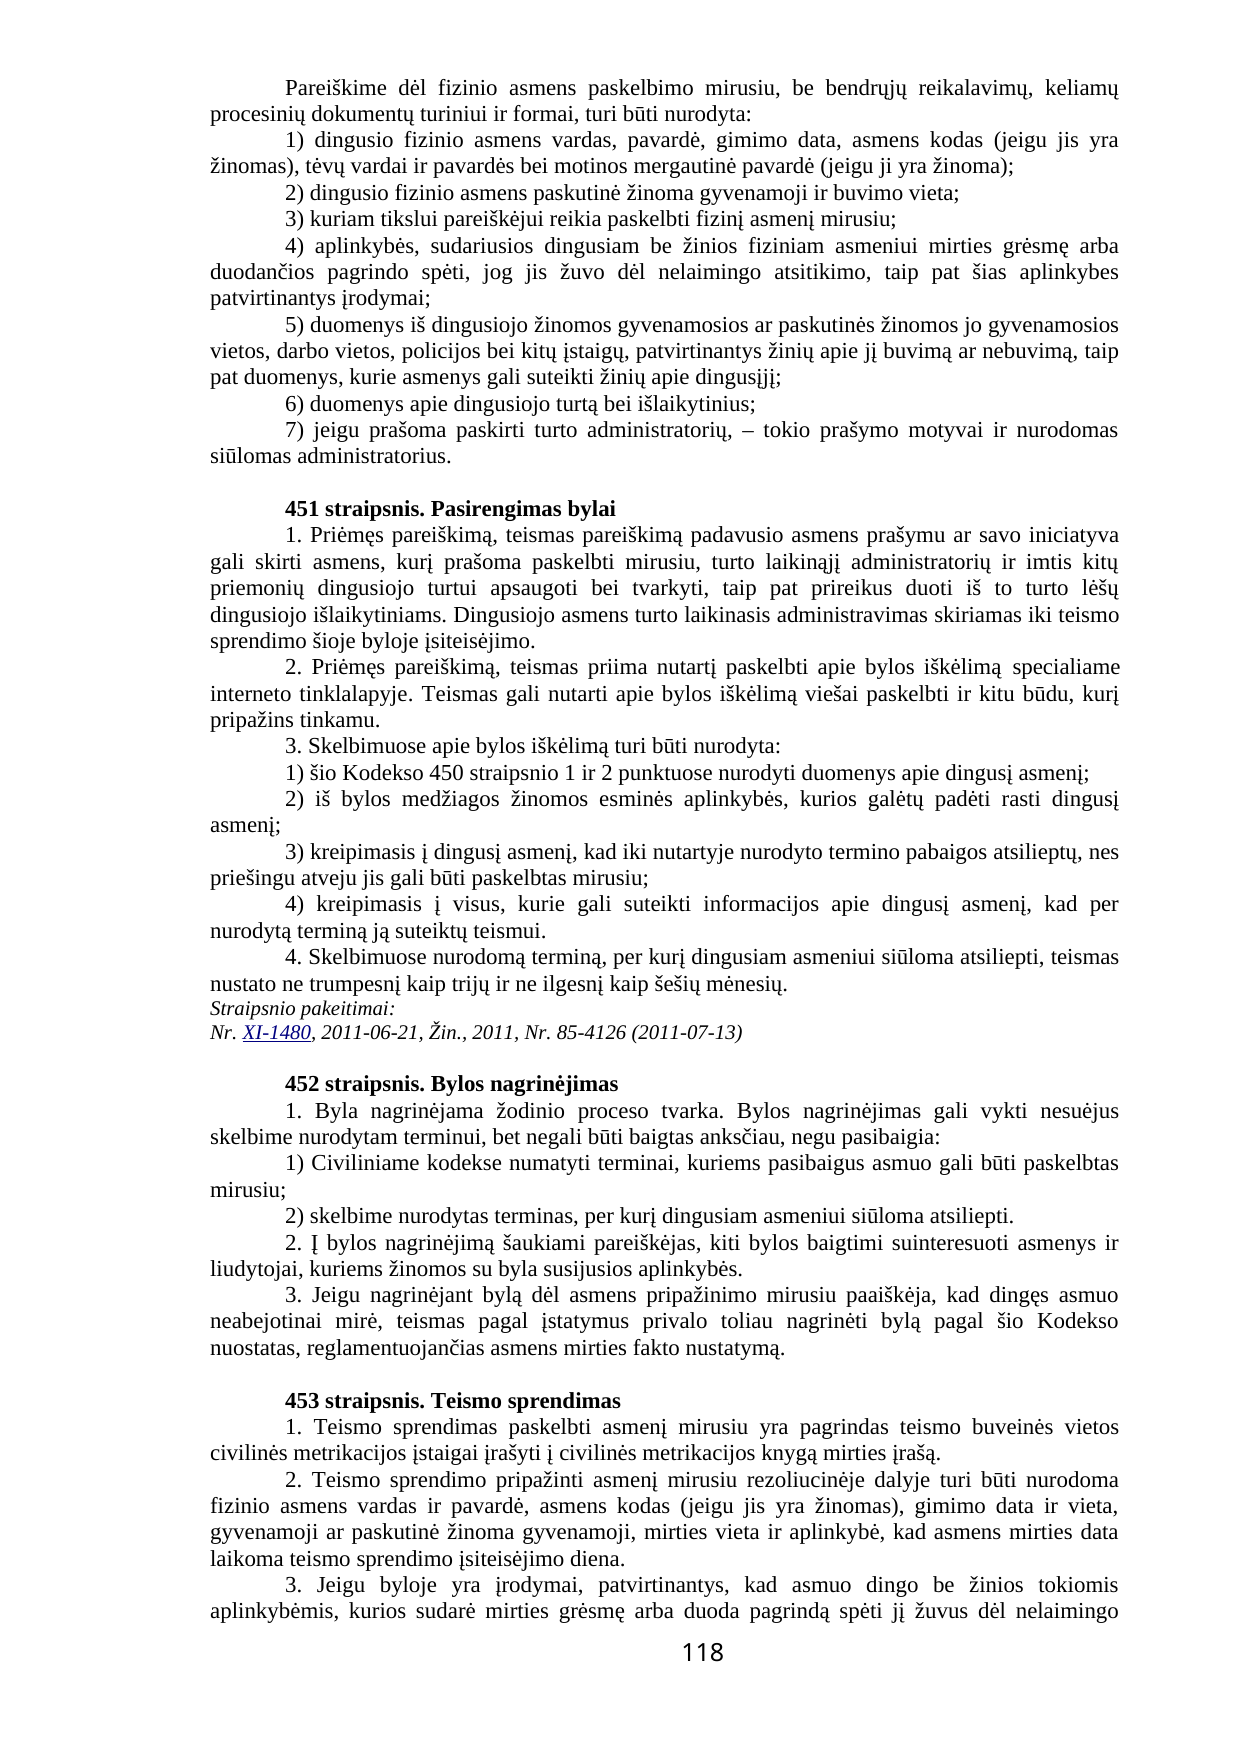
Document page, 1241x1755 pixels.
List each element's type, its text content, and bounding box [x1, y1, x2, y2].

text 453 straipsnis. Teismo sprendimas [210, 1387, 1120, 1413]
text 3. Skelbimuose apie bylos iškėlimą turi būti nurodyta: [210, 732, 1120, 759]
text 3. Jeigu nagrinėjant bylą dėl asmens pripažinimo mirusiu paaiškėja, kad dingęs asmuo neabejotinai mirė, teismas pagal įstatymus privalo toliau nagrinėti bylą pagal šio Kodekso nuostatas, reglamentuojančias asmens mirties fakto nustatymą. [210, 1281, 1120, 1360]
text 3) kuriam tikslui pareiškėjui reikia paskelbti fizinį asmenį mirusiu; [210, 205, 1120, 232]
text 2) dingusio fizinio asmens paskutinė žinoma gyvenamoji ir buvimo vieta; [210, 179, 1120, 205]
text 4. Skelbimuose nurodomą terminą, per kurį dingusiam asmeniui siūloma atsiliepti, teismas nustato ne trumpesnį kaip trijų ir ne ilgesnį kaip šešių mėnesių. [210, 943, 1120, 996]
text 1. Byla nagrinėjama žodinio proceso tvarka. Bylos nagrinėjimas gali vykti nesuėjus skelbime nurodytam terminui, bet negali būti baigtas anksčiau, negu pasibaigia: [210, 1097, 1120, 1149]
text 7) jeigu prašoma paskirti turto administratorių, – tokio prašymo motyvai ir nurodomas siūlomas administratorius. [210, 416, 1120, 469]
text 1) šio Kodekso 450 straipsnio 1 ir 2 punktuose nurodyti duomenys apie dingusį asmenį; [210, 759, 1120, 785]
text 2) iš bylos medžiagos žinomos esminės aplinkybės, kurios galėtų padėti rasti dingusį asmenį; [210, 785, 1120, 838]
text 4) kreipimasis į visus, kurie gali suteikti informacijos apie dingusį asmenį, kad per nurodytą terminą ją suteiktų teismui. [210, 891, 1120, 943]
text 2) skelbime nurodytas terminas, per kurį dingusiam asmeniui siūloma atsiliepti. [210, 1202, 1120, 1228]
text 1) Civiliniame kodekse numatyti terminai, kuriems pasibaigus asmuo gali būti paskelbtas mirusiu; [210, 1149, 1120, 1202]
text Pareiškime dėl fizinio asmens paskelbimo mirusiu, be bendrųjų reikalavimų, keliamų procesinių dokumentų turiniui ir formai, turi būti nurodyta: [210, 73, 1120, 126]
text 452 straipsnis. Bylos nagrinėjimas [210, 1070, 1120, 1097]
text 1. Priėmęs pareiškimą, teismas pareiškimą padavusio asmens prašymu ar savo iniciatyva gali skirti asmens, kurį prašoma paskelbti mirusiu, turto laikinąjį administratorių ir imtis kitų priemonių dingusiojo turtui apsaugoti bei tvarkyti, taip pat prireikus duoti iš to turto lėšų dingusiojo išlaikytiniams. Dingusiojo asmens turto laikinasis administravimas skiriamas iki teismo sprendimo šioje byloje įsiteisėjimo. [210, 522, 1120, 653]
text 6) duomenys apie dingusiojo turtą bei išlaikytinius; [210, 390, 1120, 416]
text 2. Teismo sprendimo pripažinti asmenį mirusiu rezoliucinėje dalyje turi būti nurodoma fizinio asmens vardas ir pavardė, asmens kodas (jeigu jis yra žinomas), gimimo data ir vieta, gyvenamoji ar paskutinė žinoma gyvenamoji, mirties vieta ir aplinkybė, kad asmens mirties data laikoma teismo sprendimo įsiteisėjimo diena. [210, 1466, 1120, 1571]
text Nr. XI-1480, 2011-06-21, Žin., 2011, Nr. 85-4126 (2011-07-13) [210, 1020, 1120, 1044]
text 1. Teismo sprendimas paskelbti asmenį mirusiu yra pagrindas teismo buveinės vietos civilinės metrikacijos įstaigai įrašyti į civilinės metrikacijos knygą mirties įrašą. [210, 1413, 1120, 1466]
text 451 straipsnis. Pasirengimas bylai [210, 495, 1120, 522]
text Straipsnio pakeitimai: [210, 996, 1120, 1020]
text 2. Priėmęs pareiškimą, teismas priima nutartį paskelbti apie bylos iškėlimą specialiame interneto tinklalapyje. Teismas gali nutarti apie bylos iškėlimą viešai paskelbti ir kitu būdu, kurį pripažins tinkamu. [210, 653, 1120, 732]
text 4) aplinkybės, sudariusios dingusiam be žinios fiziniam asmeniui mirties grėsmę arba duodančios pagrindo spėti, jog jis žuvo dėl nelaimingo atsitikimo, taip pat šias aplinkybes patvirtinantys įrodymai; [210, 232, 1120, 311]
text 2. Į bylos nagrinėjimą šaukiami pareiškėjas, kiti bylos baigtimi suinteresuoti asmenys ir liudytojai, kuriems žinomos su byla susijusios aplinkybės. [210, 1228, 1120, 1281]
text 5) duomenys iš dingusiojo žinomos gyvenamosios ar paskutinės žinomos jo gyvenamosios vietos, darbo vietos, policijos bei kitų įstaigų, patvirtinantys žinių apie jį buvimą ar nebuvimą, taip pat duomenys, kurie asmenys gali suteikti žinių apie dingusįjį; [210, 311, 1120, 390]
text 1) dingusio fizinio asmens vardas, pavardė, gimimo data, asmens kodas (jeigu jis yra žinomas), tėvų vardai ir pavardės bei motinos mergautinė pavardė (jeigu ji yra žinoma); [210, 126, 1120, 179]
text 3. Jeigu byloje yra įrodymai, patvirtinantys, kad asmuo dingo be žinios tokiomis aplinkybėmis, kurios sudarė mirties grėsmę arba duoda pagrindą spėti jį žuvus dėl nelaimingo [210, 1571, 1120, 1624]
text 3) kreipimasis į dingusį asmenį, kad iki nutartyje nurodyto termino pabaigos atsilieptų, nes priešingu atveju jis gali būti paskelbtas mirusiu; [210, 838, 1120, 891]
